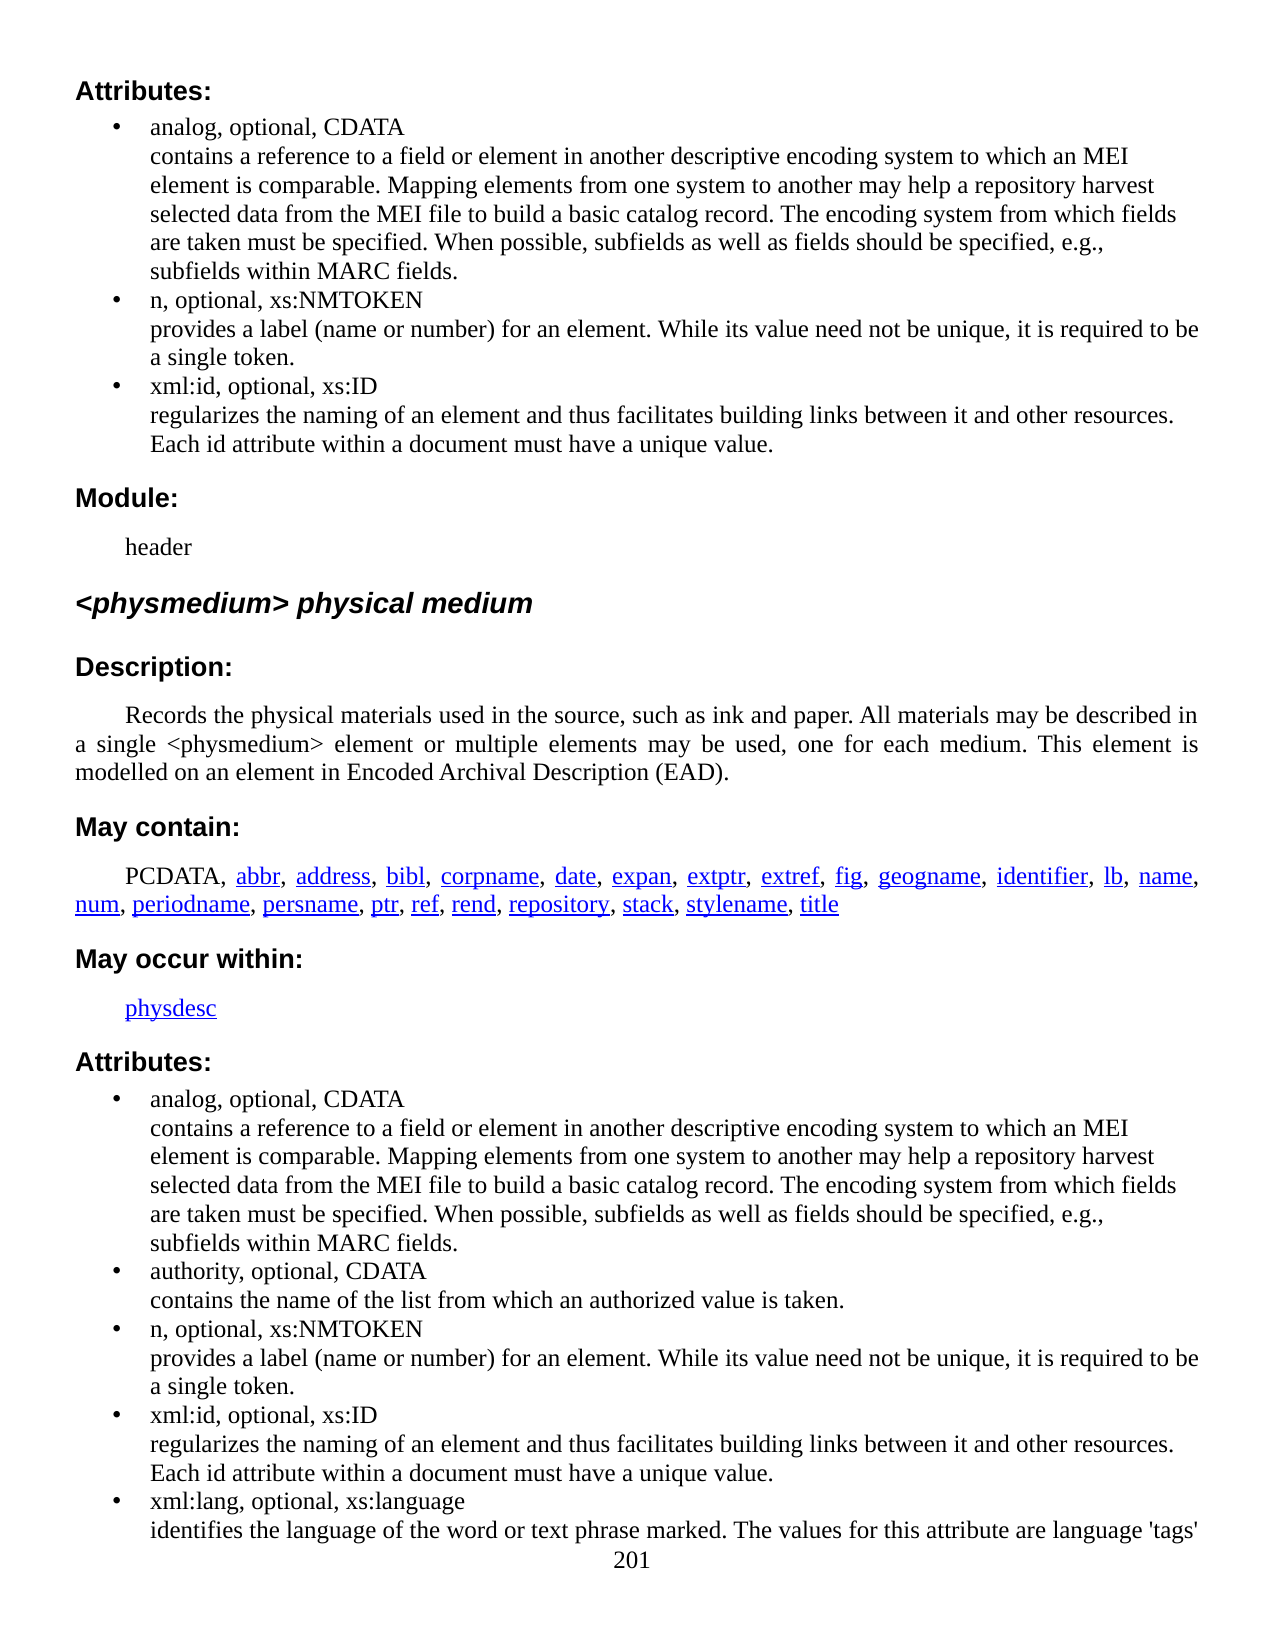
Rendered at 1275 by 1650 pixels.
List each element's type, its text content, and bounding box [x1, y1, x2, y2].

list n, optional, xs:NMTOKEN provides a label (name or number) for an element. While its value need not be unique, it is required to be a single token. [112, 285, 1200, 371]
subtitle Attributes: [75, 1046, 1200, 1078]
text Records the physical materials used in the source, such as ink and paper. All materials may be described in a single <physmedium> element or multiple elements may be used, one for each medium. This element is modelled on an element in Encoded Archival Description (EAD). [75, 700, 1200, 786]
list xml:lang, optional, xs:language identifies the language of the word or text phrase marked. The values for this attribute are language 'tags' [112, 1486, 1200, 1544]
subtitle <physmedium> physical medium [75, 586, 1200, 619]
list analog, optional, CDATA contains a reference to a field or element in another descriptive encoding system to which an MEI element is comparable. Mapping elements from one system to another may help a repository harvest selected data from the MEI file to build a basic catalog record. The encoding system from which fields are taken must be specified. When possible, subfields as well as fields should be specified, e.g., subfields within MARC fields. [112, 112, 1200, 285]
text PCDATA, abbr, address, bibl, corpname, date, expan, extptr, extref, fig, geogname, identifier, lb, name, num, periodname, persname, ptr, ref, rend, repository, stack, stylename, title [75, 861, 1200, 918]
list xml:id, optional, xs:ID regularizes the naming of an element and thus facilitates building links between it and other resources. Each id attribute within a document must have a unique value. [112, 371, 1200, 457]
subtitle May occur within: [75, 943, 1200, 974]
subtitle Description: [75, 651, 1200, 682]
subtitle Module: [75, 482, 1200, 514]
text header [75, 532, 1200, 561]
list analog, optional, CDATA contains a reference to a field or element in another descriptive encoding system to which an MEI element is comparable. Mapping elements from one system to another may help a repository harvest selected data from the MEI file to build a basic catalog record. The encoding system from which fields are taken must be specified. When possible, subfields as well as fields should be specified, e.g., subfields within MARC fields. [112, 1084, 1200, 1256]
subtitle May contain: [75, 811, 1200, 842]
list xml:id, optional, xs:ID regularizes the naming of an element and thus facilitates building links between it and other resources. Each id attribute within a document must have a unique value. [112, 1400, 1200, 1486]
subtitle Attributes: [75, 75, 1200, 106]
list authority, optional, CDATA contains the name of the list from which an authorized value is taken. [112, 1256, 1200, 1314]
text physdesc [75, 993, 1200, 1021]
list n, optional, xs:NMTOKEN provides a label (name or number) for an element. While its value need not be unique, it is required to be a single token. [112, 1314, 1200, 1400]
